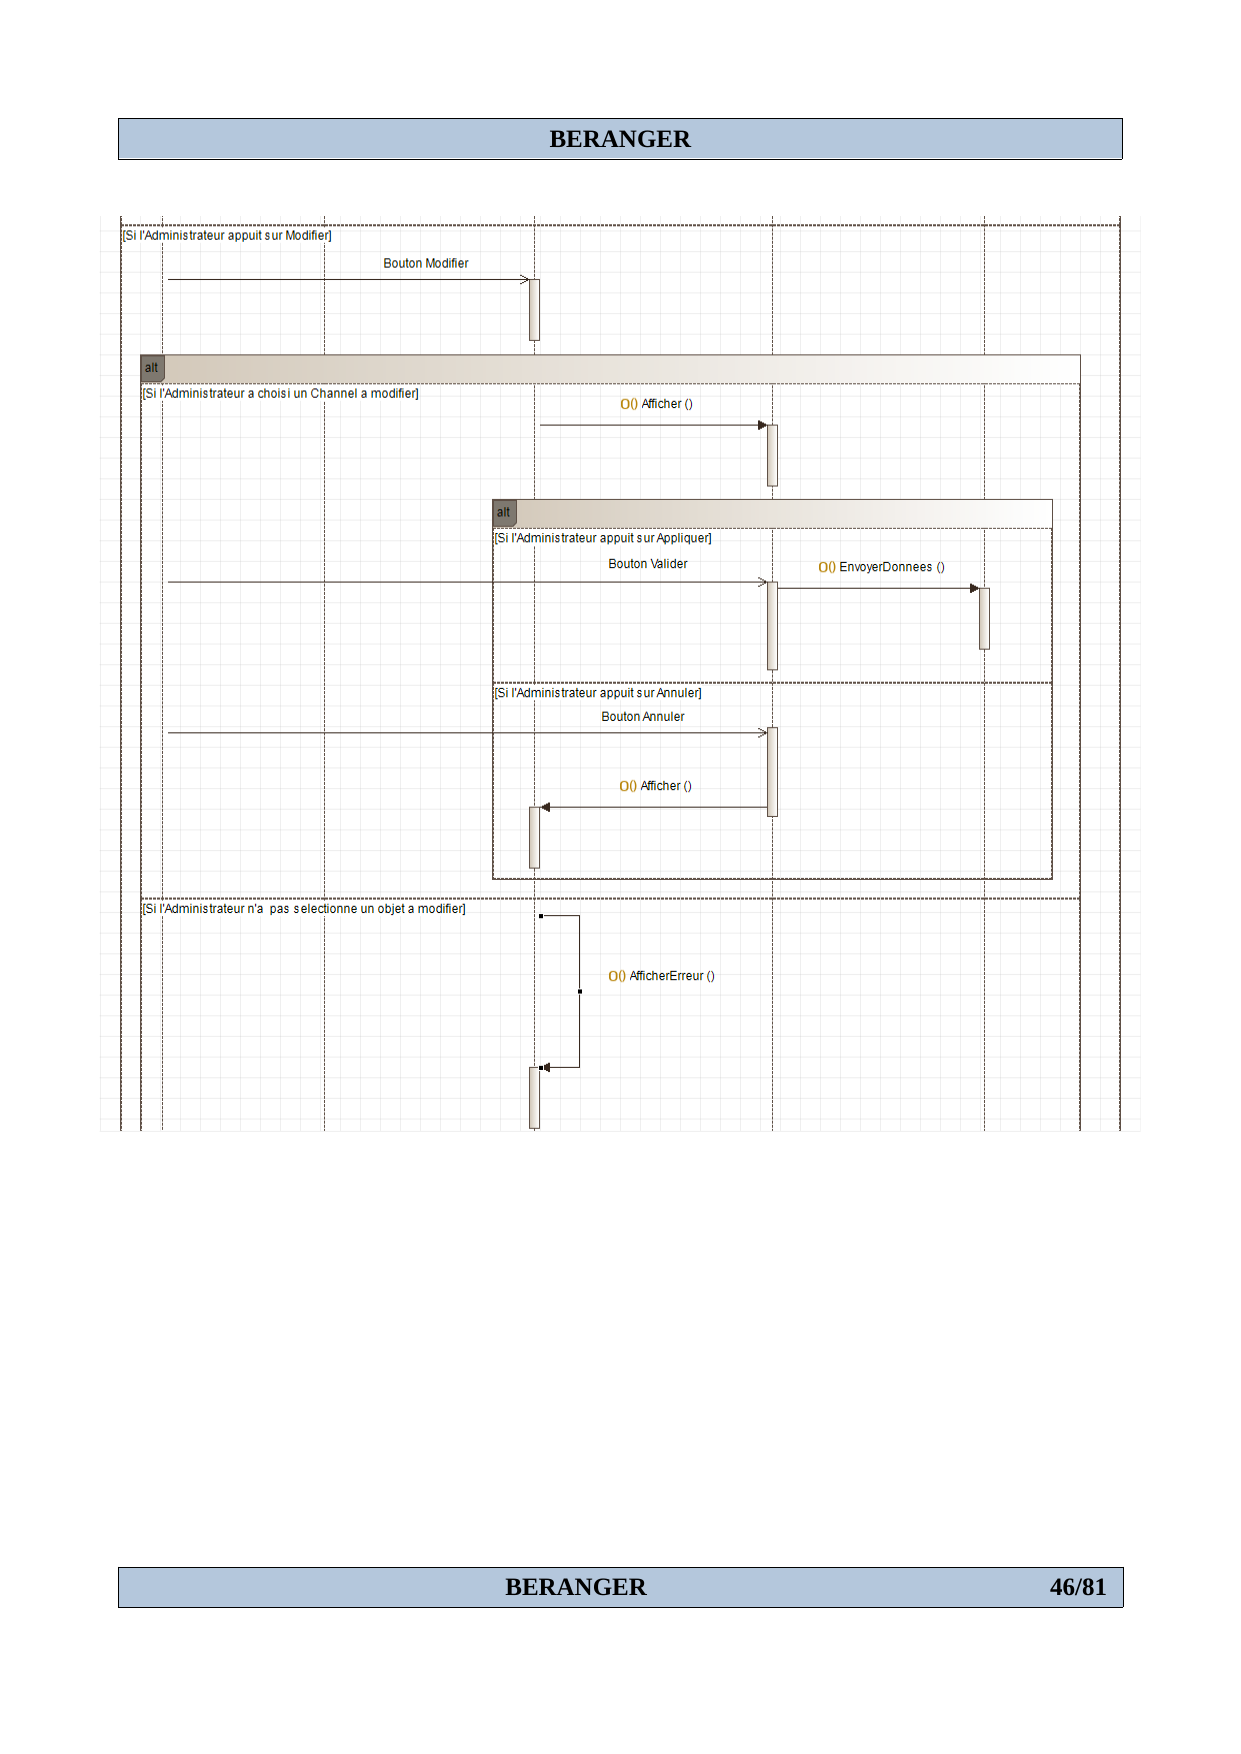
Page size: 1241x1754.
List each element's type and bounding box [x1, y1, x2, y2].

picture [99, 216, 1141, 1133]
